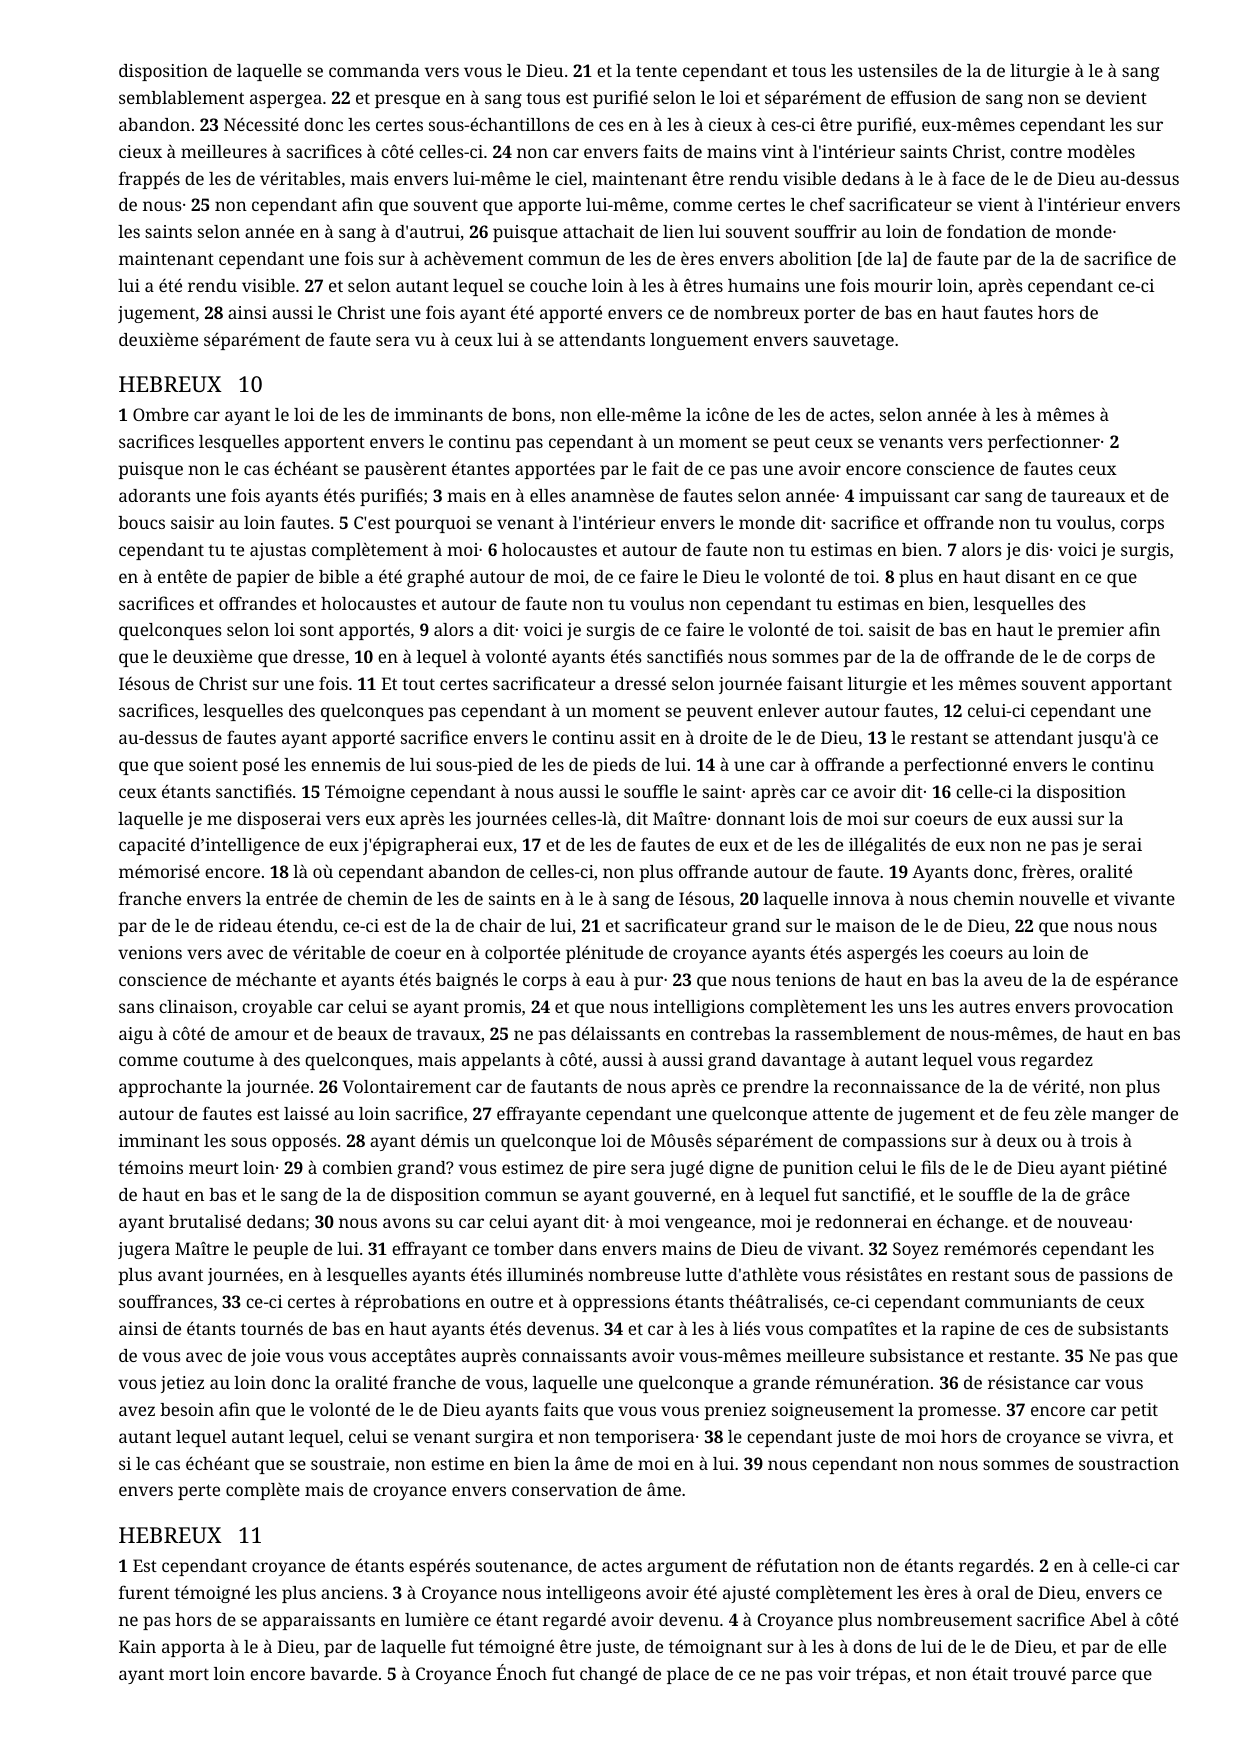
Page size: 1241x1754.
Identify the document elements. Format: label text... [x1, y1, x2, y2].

text 1 Est cependant croyance de étants espérés soutenance, de actes argument de réfutation non de étants regardés. 2 en à celle-ci car furent témoigné les plus anciens. 3 à Croyance nous intelligeons avoir été ajusté complètement les ères à oral de Dieu, envers ce ne pas hors de se apparaissants en lumière ce étant regardé avoir devenu. 4 à Croyance plus nombreusement sacrifice Abel à côté Kain apporta à le à Dieu, par de laquelle fut témoigné être juste, de témoignant sur à les à dons de lui de le de Dieu, et par de elle ayant mort loin encore bavarde. 5 à Croyance Énoch fut changé de place de ce ne pas voir trépas, et non était trouvé parce que [118, 1554, 1181, 1685]
text HEBREUX 10 [118, 369, 1181, 399]
text HEBREUX 11 [118, 1520, 1181, 1550]
text 1 Ombre car ayant le loi de les de imminants de bons, non elle-même la icône de les de actes, selon année à les à mêmes à sacrifices lesquelles apportent envers le continu pas cependant à un moment se peut ceux se venants vers perfectionner· 2 puisque non le cas échéant se pausèrent étantes apportées par le fait de ce pas une avoir encore conscience de fautes ceux adorants une fois ayants étés purifiés; 3 mais en à elles anamnèse de fautes selon année· 4 impuissant car sang de taureaux et de boucs saisir au loin fautes. 5 C'est pourquoi se venant à l'intérieur envers le monde dit· sacrifice et offrande non tu voulus, corps cependant tu te ajustas complètement à moi· 6 holocaustes et autour de faute non tu estimas en bien. 7 alors je dis· voici je surgis, en à entête de papier de bible a été graphé autour de moi, de ce faire le Dieu le volonté de toi. 8 plus en haut disant en ce que sacrifices et offrandes et holocaustes et autour de faute non tu voulus non cependant tu estimas en bien, lesquelles des quelconques selon loi sont apportés, 9 alors a dit· voici je surgis de ce faire le volonté de toi. saisit de bas en haut le premier afin que le deuxième que dresse, 10 en à lequel à volonté ayants étés sanctifiés nous sommes par de la de offrande de le de corps de Iésous de Christ sur une fois. 11 Et tout certes sacrificateur a dressé selon journée faisant liturgie et les mêmes souvent apportant sacrifices, lesquelles des quelconques pas cependant à un moment se peuvent enlever autour fautes, 12 celui-ci cependant une au-dessus de fautes ayant apporté sacrifice envers le continu assit en à droite de le de Dieu, 13 le restant se attendant jusqu'à ce que que soient posé les ennemis de lui sous-pied de les de pieds de lui. 14 à une car à offrande a perfectionné envers le continu ceux étants sanctifiés. 15 Témoigne cependant à nous aussi le souffle le saint· après car ce avoir dit· 16 celle-ci la disposition laquelle je me disposerai vers eux après les journées celles-là, dit Maître· donnant lois de moi sur coeurs de eux aussi sur la capacité d’intelligence de eux j'épigrapherai eux, 17 et de les de fautes de eux et de les de illégalités de eux non ne pas je serai mémorisé encore. 18 là où cependant abandon de celles-ci, non plus offrande autour de faute. 19 Ayants donc, frères, oralité franche envers la entrée de chemin de les de saints en à le à sang de Iésous, 20 laquelle innova à nous chemin nouvelle et vivante par de le de rideau étendu, ce-ci est de la de chair de lui, 21 et sacrificateur grand sur le maison de le de Dieu, 22 que nous nous venions vers avec de véritable de coeur en à colportée plénitude de croyance ayants étés aspergés les coeurs au loin de conscience de méchante et ayants étés baignés le corps à eau à pur· 23 que nous tenions de haut en bas la aveu de la de espérance sans clinaison, croyable car celui se ayant promis, 24 et que nous intelligions complètement les uns les autres envers provocation aigu à côté de amour et de beaux de travaux, 25 ne pas délaissants en contrebas la rassemblement de nous-mêmes, de haut en bas comme coutume à des quelconques, mais appelants à côté, aussi à aussi grand davantage à autant lequel vous regardez approchante la journée. 26 Volontairement car de fautants de nous après ce prendre la reconnaissance de la de vérité, non plus autour de fautes est laissé au loin sacrifice, 27 effrayante cependant une quelconque attente de jugement et de feu zèle manger de imminant les sous opposés. 28 ayant démis un quelconque loi de Môusês séparément de compassions sur à deux ou à trois à témoins meurt loin· 29 à combien grand? vous estimez de pire sera jugé digne de punition celui le fils de le de Dieu ayant piétiné de haut en bas et le sang de la de disposition commun se ayant gouverné, en à lequel fut sanctifié, et le souffle de la de grâce ayant brutalisé dedans; 30 nous avons su car celui ayant dit· à moi vengeance, moi je redonnerai en échange. et de nouveau· jugera Maître le peuple de lui. 31 effrayant ce tomber dans envers mains de Dieu de vivant. 32 Soyez remémorés cependant les plus avant journées, en à lesquelles ayants étés illuminés nombreuse lutte d'athlète vous résistâtes en restant sous de passions de souffrances, 33 ce-ci certes à réprobations en outre et à oppressions étants théâtralisés, ce-ci cependant communiants de ceux ainsi de étants tournés de bas en haut ayants étés devenus. 34 et car à les à liés vous compatîtes et la rapine de ces de subsistants de vous avec de joie vous vous acceptâtes auprès connaissants avoir vous-mêmes meilleure subsistance et restante. 35 Ne pas que vous jetiez au loin donc la oralité franche de vous, laquelle une quelconque a grande rémunération. 36 de résistance car vous avez besoin afin que le volonté de le de Dieu ayants faits que vous vous preniez soigneusement la promesse. 37 encore car petit autant lequel autant lequel, celui se venant surgira et non temporisera· 38 le cependant juste de moi hors de croyance se vivra, et si le cas échéant que se soustraie, non estime en bien la âme de moi en à lui. 39 nous cependant non nous sommes de soustraction envers perte complète mais de croyance envers conservation de âme. [118, 403, 1181, 1502]
text disposition de laquelle se commanda vers vous le Dieu. 21 et la tente cependant et tous les ustensiles de la de liturgie à le à sang semblablement aspergea. 22 et presque en à sang tous est purifié selon le loi et séparément de effusion de sang non se devient abandon. 23 Nécessité donc les certes sous-échantillons de ces en à les à cieux à ces-ci être purifié, eux-mêmes cependant les sur cieux à meilleures à sacrifices à côté celles-ci. 24 non car envers faits de mains vint à l'intérieur saints Christ, contre modèles frappés de les de véritables, mais envers lui-même le ciel, maintenant être rendu visible dedans à le à face de le de Dieu au-dessus de nous· 25 non cependant afin que souvent que apporte lui-même, comme certes le chef sacrificateur se vient à l'intérieur envers les saints selon année en à sang à d'autrui, 26 puisque attachait de lien lui souvent souffrir au loin de fondation de monde· maintenant cependant une fois sur à achèvement commun de les de ères envers abolition [de la] de faute par de la de sacrifice de lui a été rendu visible. 27 et selon autant lequel se couche loin à les à êtres humains une fois mourir loin, après cependant ce-ci jugement, 28 ainsi aussi le Christ une fois ayant été apporté envers ce de nombreux porter de bas en haut fautes hors de deuxième séparément de faute sera vu à ceux lui à se attendants longuement envers sauvetage. [118, 59, 1181, 351]
